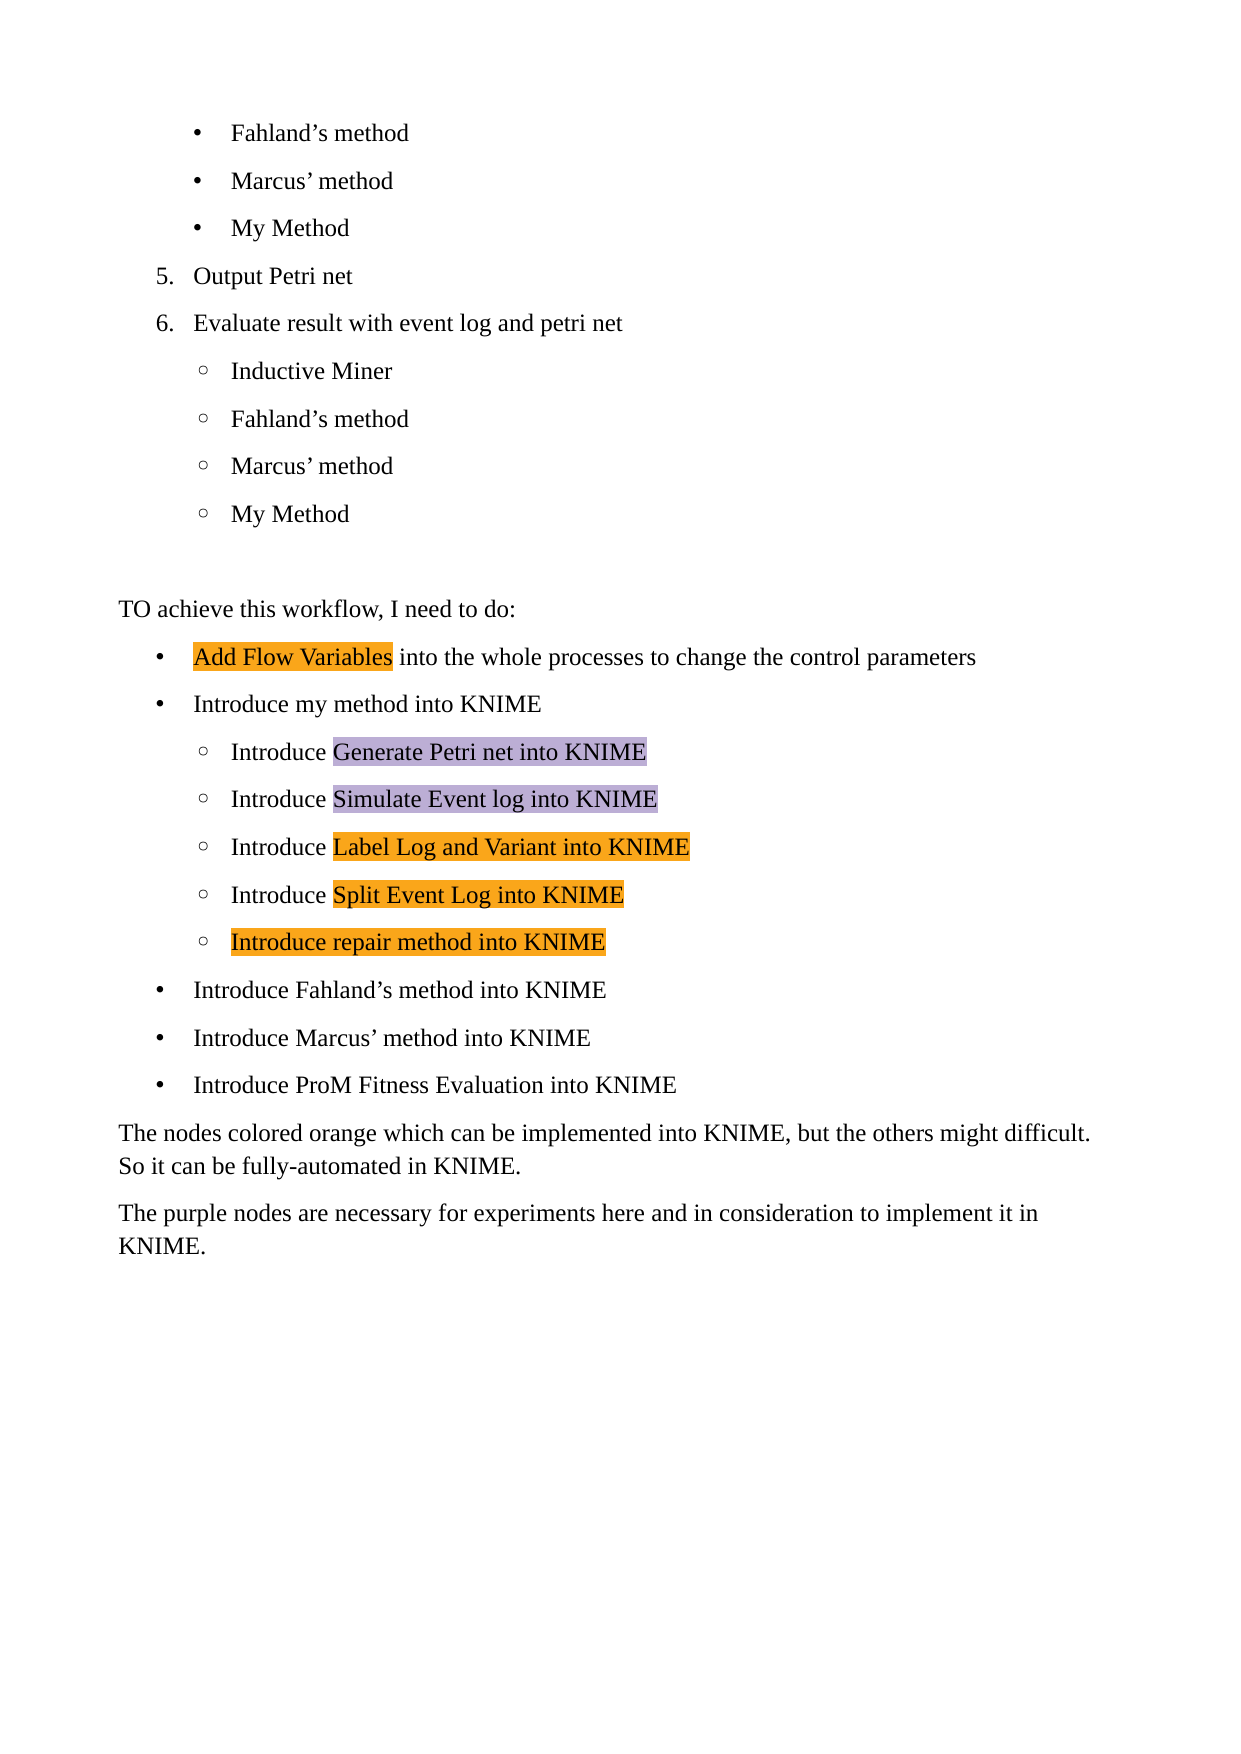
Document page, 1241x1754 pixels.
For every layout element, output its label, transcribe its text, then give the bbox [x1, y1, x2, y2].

list Evaluate result with event log and petri net [156, 308, 1122, 337]
list Introduce Fahland’s method into KNIME [156, 975, 1122, 1004]
list Marcus’ method [193, 166, 1122, 194]
list Fahland’s method [193, 404, 1122, 432]
text TO achieve this workflow, I need to do: [118, 594, 1122, 623]
list My Method [193, 499, 1122, 528]
list My Method [193, 213, 1122, 242]
list Introduce Split Event Log into KNIME [193, 880, 1122, 908]
list Introduce Simulate Event log into KNIME [193, 784, 1122, 813]
list Introduce ProM Fitness Evaluation into KNIME [156, 1070, 1122, 1099]
text The purple nodes are necessary for experiments here and in consideration to implement it in KNIME. [118, 1198, 1122, 1260]
text The nodes colored orange which can be implemented into KNIME, but the others might difficult. So it can be fully-automated in KNIME. [118, 1118, 1122, 1179]
list Introduce Marcus’ method into KNIME [156, 1023, 1122, 1051]
list Fahland’s method [193, 118, 1122, 147]
list Marcus’ method [193, 451, 1122, 480]
list Output Petri net [156, 261, 1122, 290]
list Add Flow Variables into the whole processes to change the control parameters [156, 642, 1122, 671]
list Introduce my method into KNIME [156, 689, 1122, 718]
list Introduce Label Log and Variant into KNIME [193, 832, 1122, 861]
list Introduce Generate Petri net into KNIME [193, 737, 1122, 766]
list Inductive Miner [193, 356, 1122, 385]
list Introduce repair method into KNIME [193, 927, 1122, 956]
